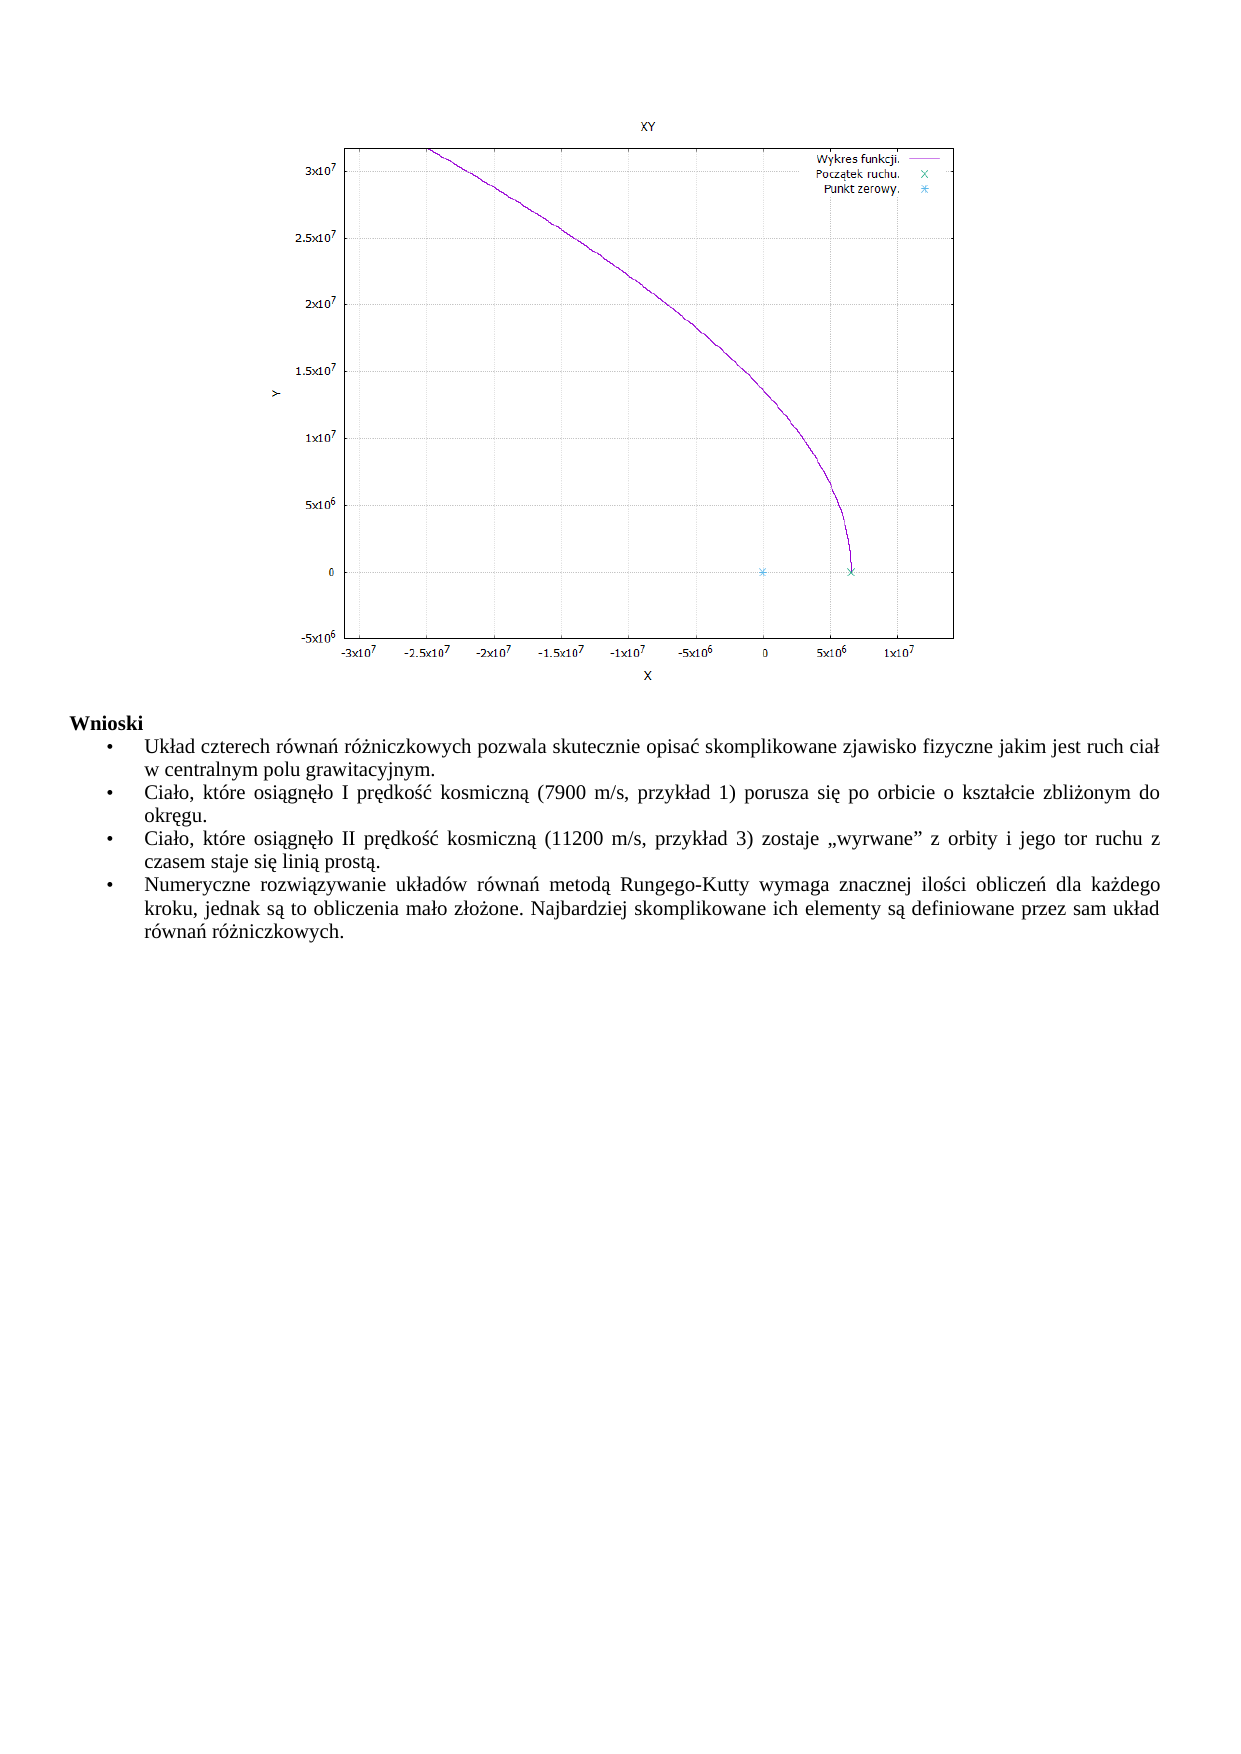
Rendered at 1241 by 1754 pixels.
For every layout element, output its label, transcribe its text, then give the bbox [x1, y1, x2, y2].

picture [265, 105, 966, 683]
list Ciało, które osiągnęło I prędkość kosmiczną (7900 m/s, przykład 1) porusza się po orbicie o kształcie zbliżonym do okręgu. [107, 781, 1162, 827]
list Układ czterech równań różniczkowych pozwala skutecznie opisać skomplikowane zjawisko fizyczne jakim jest ruch ciał w centralnym polu grawitacyjnym. [107, 734, 1162, 781]
text Wnioski [69, 711, 1162, 734]
list Ciało, które osiągnęło II prędkość kosmiczną (11200 m/s, przykład 3) zostaje „wyrwane” z orbity i jego tor ruchu z czasem staje się linią prostą. [107, 827, 1162, 873]
list Numeryczne rozwiązywanie układów równań metodą Rungego-Kutty wymaga znacznej ilości obliczeń dla każdego kroku, jednak są to obliczenia mało złożone. Najbardziej skomplikowane ich elementy są definiowane przez sam układ równań różniczkowych. [107, 873, 1162, 943]
